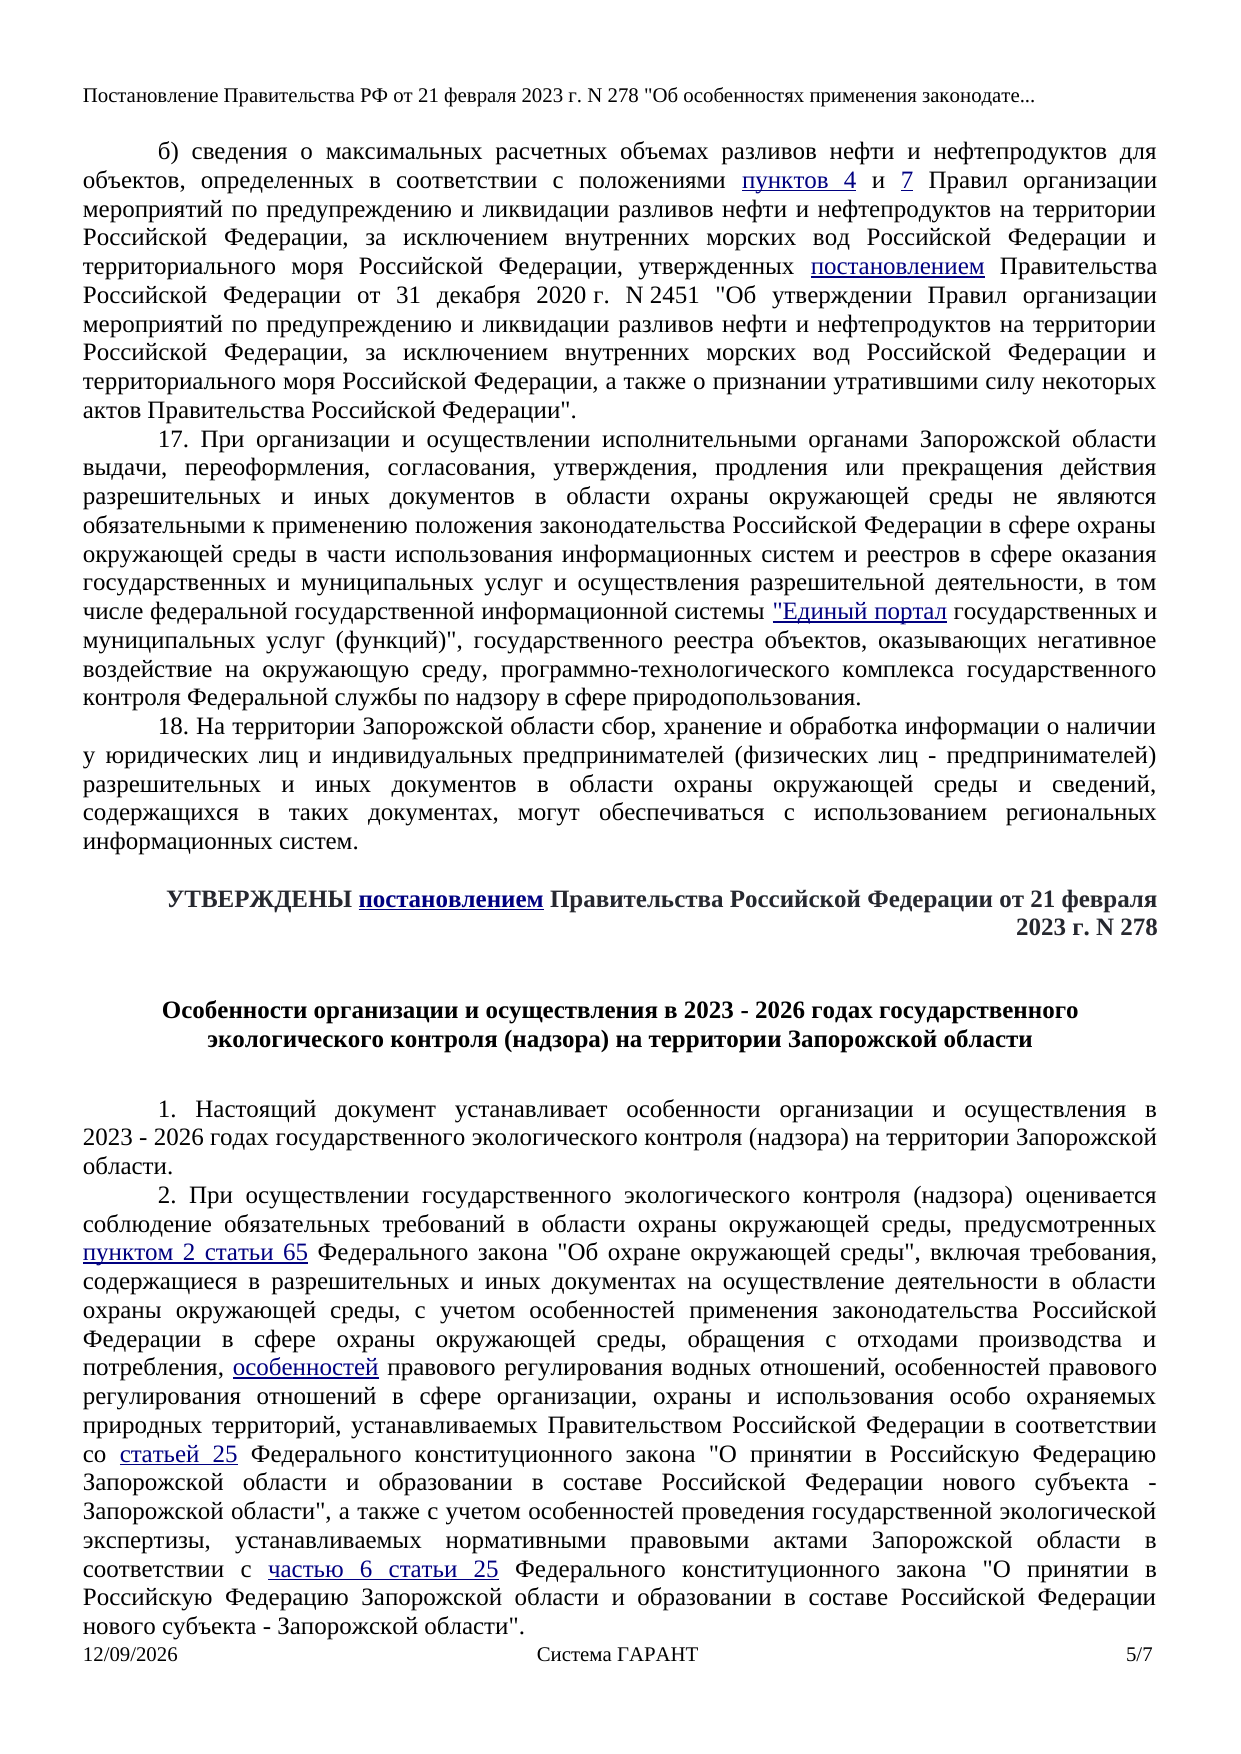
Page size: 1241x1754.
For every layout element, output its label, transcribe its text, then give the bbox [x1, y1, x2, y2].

text УТВЕРЖДЕНЫ постановлением Правительства Российской Федерации от 21 февраля 2023 г. N 278 [83, 884, 1157, 941]
text 17. При организации и осуществлении исполнительными органами Запорожской области выдачи, переоформления, согласования, утверждения, продления или прекращения действия разрешительных и иных документов в области охраны окружающей среды не являются обязательными к применению положения законодательства Российской Федерации в сфере охраны окружающей среды в части использования информационных систем и реестров в сфере оказания государственных и муниципальных услуг и осуществления разрешительной деятельности, в том числе федеральной государственной информационной системы "Единый портал государственных и муниципальных услуг (функций)", государственного реестра объектов, оказывающих негативное воздействие на окружающую среду, программно-технологического комплекса государственного контроля Федеральной службы по надзору в сфере природопользования. [83, 424, 1157, 711]
subtitle Особенности организации и осуществления в 2023 - 2026 годах государственного экологического контроля (надзора) на территории Запорожской области [83, 995, 1157, 1052]
text 1. Настоящий документ устанавливает особенности организации и осуществления в 2023 - 2026 годах государственного экологического контроля (надзора) на территории Запорожской области. [83, 1094, 1157, 1180]
text 2. При осуществлении государственного экологического контроля (надзора) оценивается соблюдение обязательных требований в области охраны окружающей среды, предусмотренных пунктом 2 статьи 65 Федерального закона "Об охране окружающей среды", включая требования, содержащиеся в разрешительных и иных документах на осуществление деятельности в области охраны окружающей среды, с учетом особенностей применения законодательства Российской Федерации в сфере охраны окружающей среды, обращения с отходами производства и потребления, особенностей правового регулирования водных отношений, особенностей правового регулирования отношений в сфере организации, охраны и использования особо охраняемых природных территорий, устанавливаемых Правительством Российской Федерации в соответствии со статьей 25 Федерального конституционного закона "О принятии в Российскую Федерацию Запорожской области и образовании в составе Российской Федерации нового субъекта - Запорожской области", а также с учетом особенностей проведения государственной экологической экспертизы, устанавливаемых нормативными правовыми актами Запорожской области в соответствии с частью 6 статьи 25 Федерального конституционного закона "О принятии в Российскую Федерацию Запорожской области и образовании в составе Российской Федерации нового субъекта - Запорожской области". [83, 1180, 1157, 1640]
text б) сведения о максимальных расчетных объемах разливов нефти и нефтепродуктов для объектов, определенных в соответствии с положениями пунктов 4 и 7 Правил организации мероприятий по предупреждению и ликвидации разливов нефти и нефтепродуктов на территории Российской Федерации, за исключением внутренних морских вод Российской Федерации и территориального моря Российской Федерации, утвержденных постановлением Правительства Российской Федерации от 31 декабря 2020 г. N 2451 "Об утверждении Правил организации мероприятий по предупреждению и ликвидации разливов нефти и нефтепродуктов на территории Российской Федерации, за исключением внутренних морских вод Российской Федерации и территориального моря Российской Федерации, а также о признании утратившими силу некоторых актов Правительства Российской Федерации". [83, 136, 1157, 424]
text 18. На территории Запорожской области сбор, хранение и обработка информации о наличии у юридических лиц и индивидуальных предпринимателей (физических лиц - предпринимателей) разрешительных и иных документов в области охраны окружающей среды и сведений, содержащихся в таких документах, могут обеспечиваться с использованием региональных информационных систем. [83, 711, 1157, 855]
